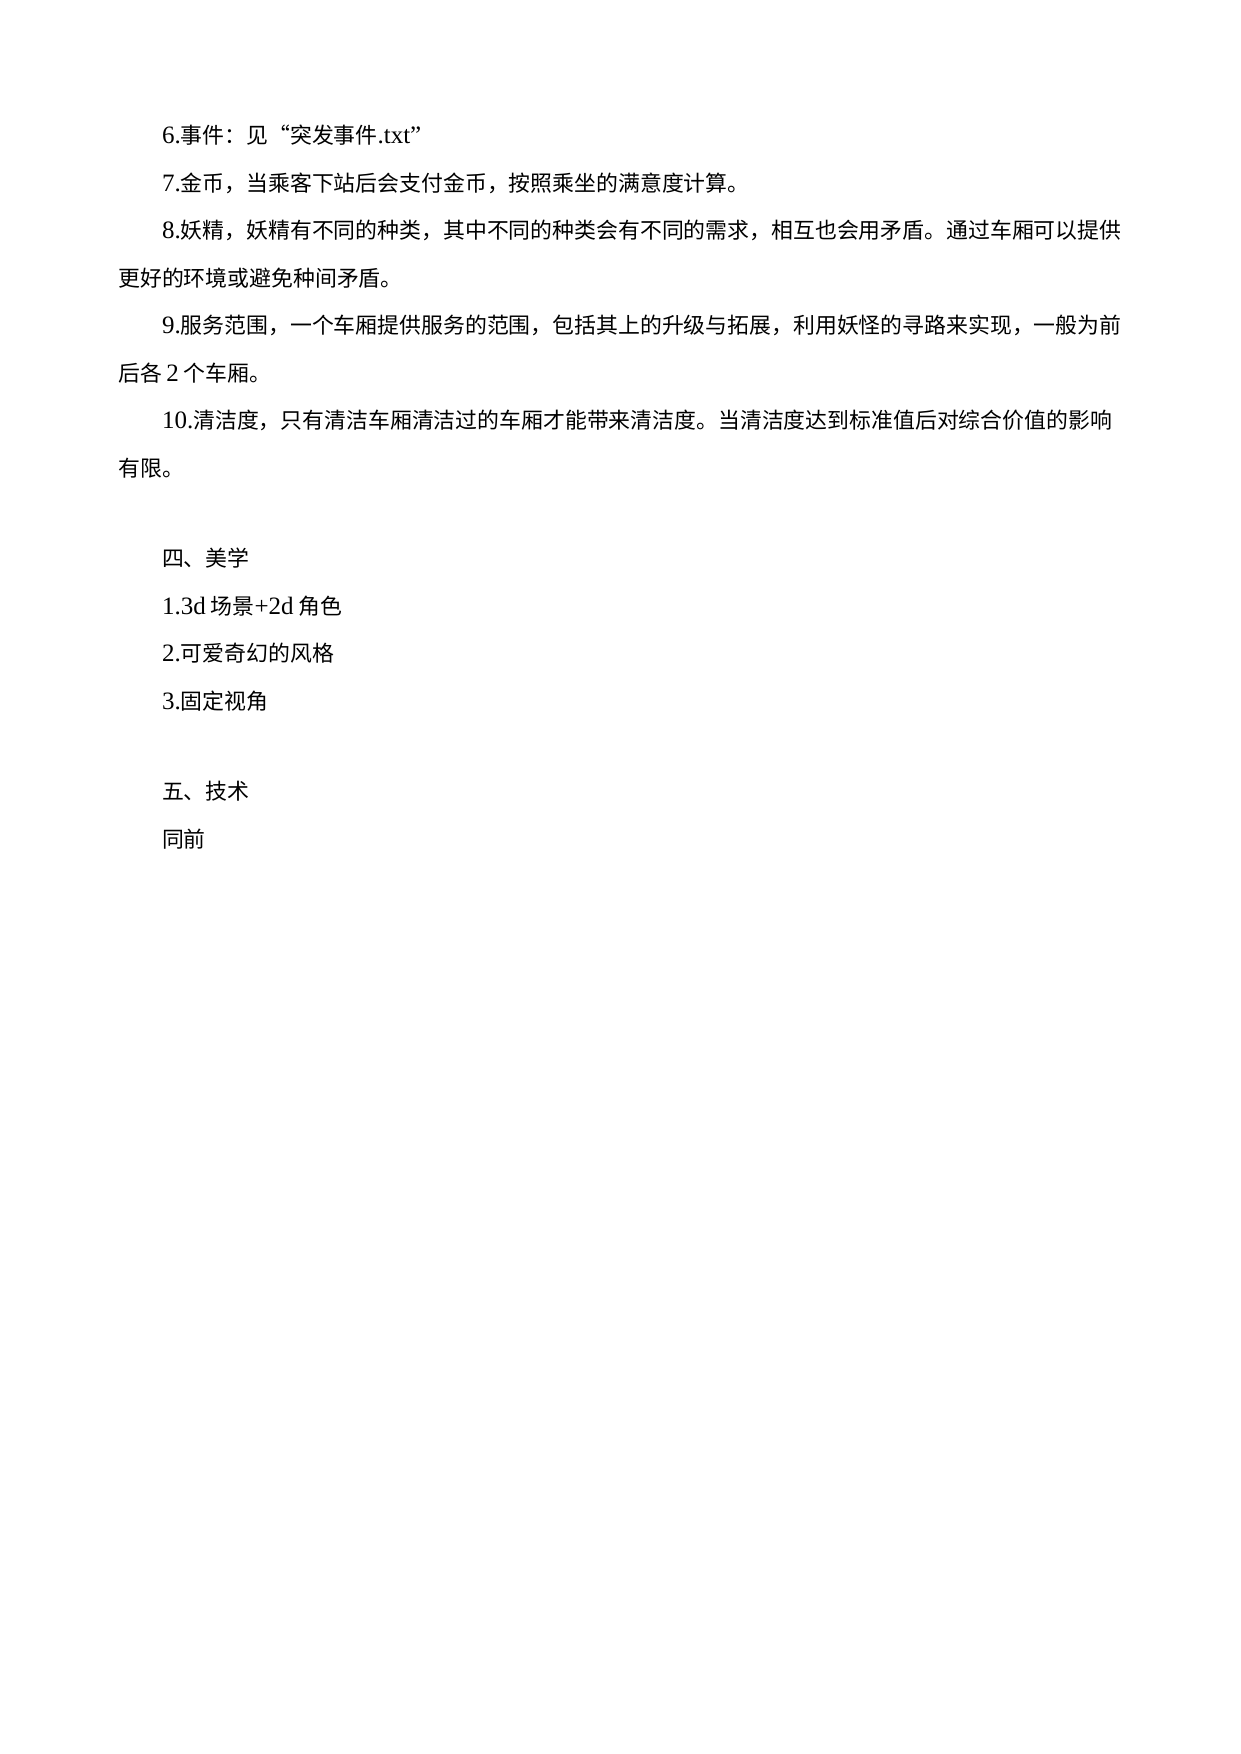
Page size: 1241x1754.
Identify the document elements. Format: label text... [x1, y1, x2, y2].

text 6.事件：见“突发事件.txt” [118, 118, 1122, 150]
text 同前 [118, 822, 1122, 853]
text 五、技术 [118, 774, 1122, 806]
text 3.固定视角 [118, 684, 1122, 715]
text 2.可爱奇幻的风格 [118, 636, 1122, 668]
text 四、美学 [118, 541, 1122, 573]
text 10.清洁度，只有清洁车厢清洁过的车厢才能带来清洁度。当清洁度达到标准值后对综合价值的影响有限。 [118, 403, 1122, 482]
text 7.金币，当乘客下站后会支付金币，按照乘坐的满意度计算。 [118, 166, 1122, 197]
text 8.妖精，妖精有不同的种类，其中不同的种类会有不同的需求，相互也会用矛盾。通过车厢可以提供更好的环境或避免种间矛盾。 [118, 213, 1122, 292]
text 1.3d场景+2d角色 [118, 589, 1122, 620]
text 9.服务范围，一个车厢提供服务的范围，包括其上的升级与拓展，利用妖怪的寻路来实现，一般为前后各2个车厢。 [118, 308, 1122, 387]
